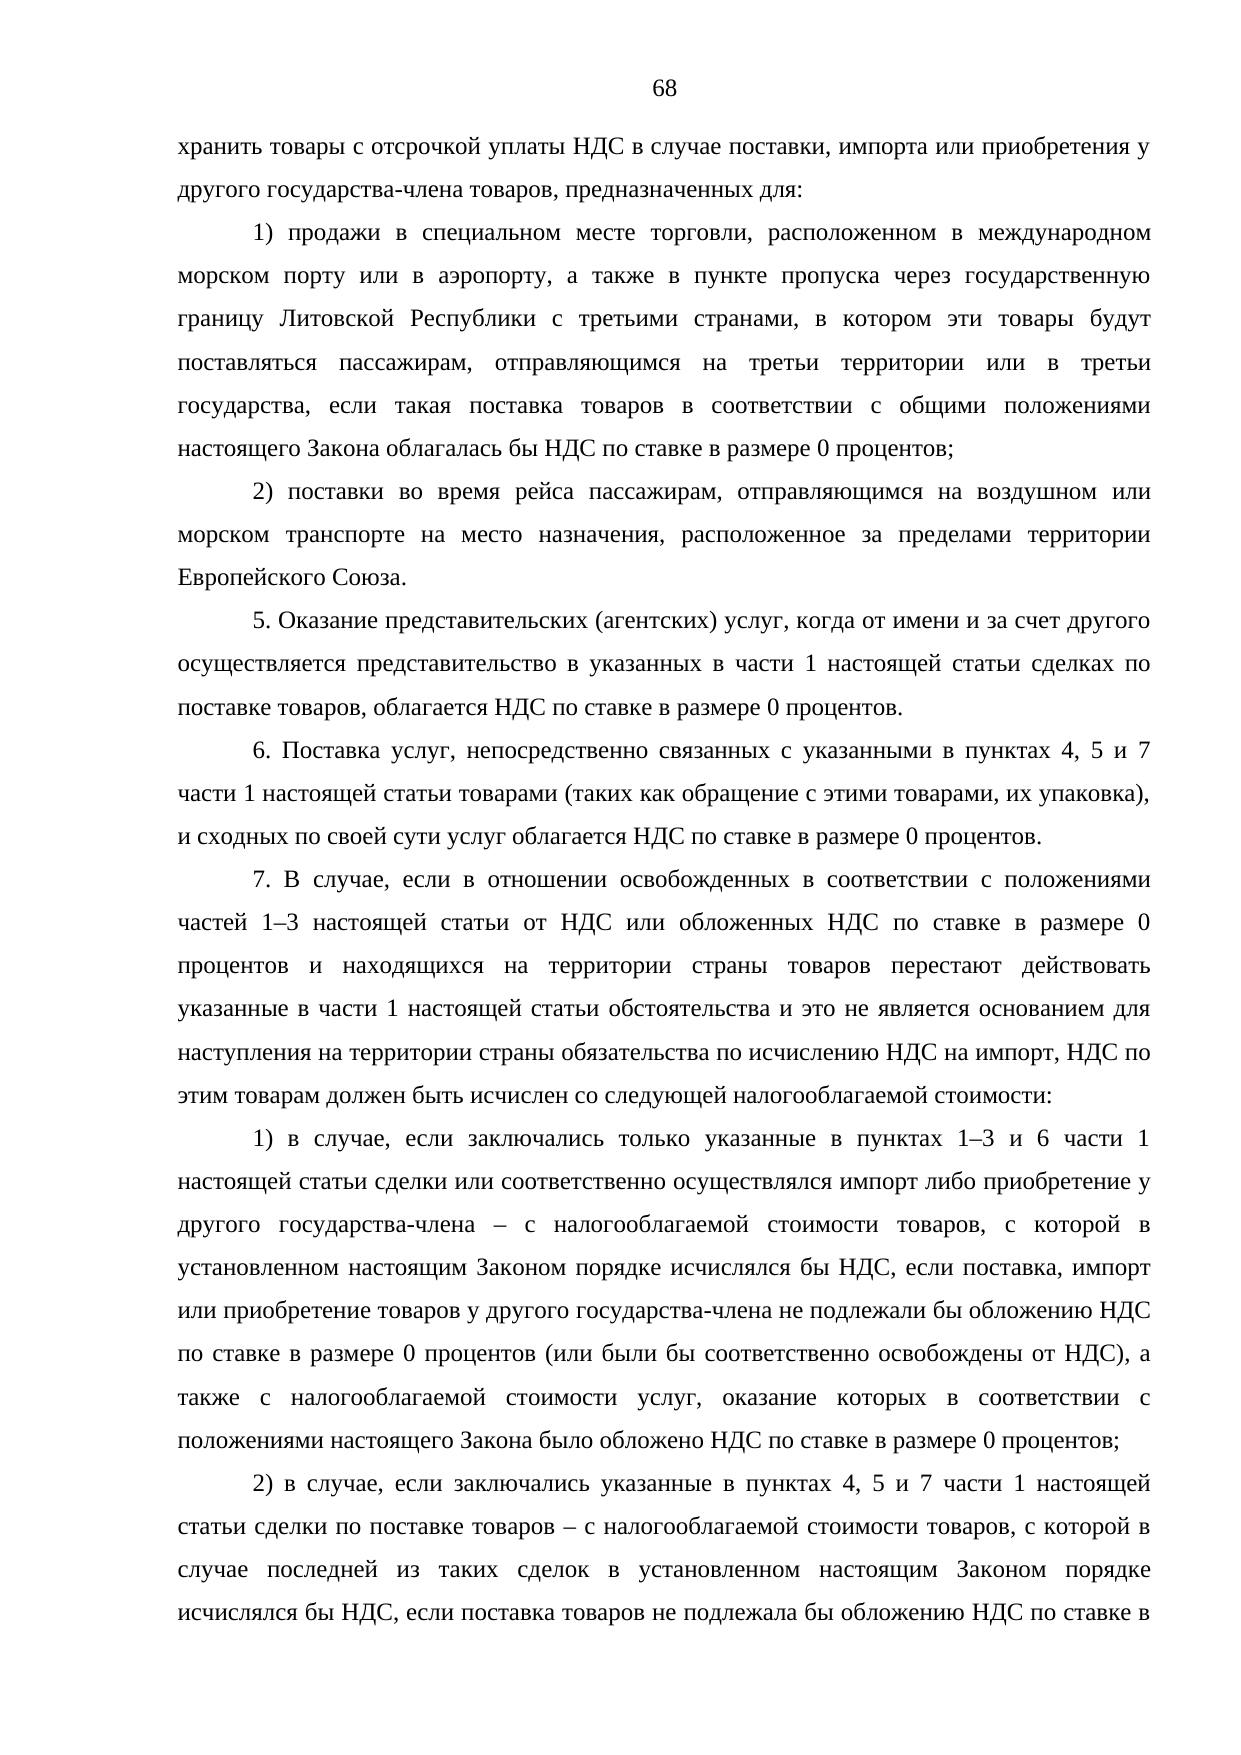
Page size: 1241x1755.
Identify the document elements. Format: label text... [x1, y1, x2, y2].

text 5. Оказание представительских (агентских) услуг, когда от имени и за счет другого осуществляется представительство в указанных в части 1 настоящей статьи сделках по поставке товаров, облагается НДС по ставке в размере 0 процентов. [177, 605, 1152, 720]
text 6. Поставка услуг, непосредственно связанных с указанными в пунктах 4, 5 и 7 части 1 настоящей статьи товарами (таких как обращение с этими товарами, их упаковка), и сходных по своей сути услуг облагается НДС по ставке в размере 0 процентов. [177, 735, 1152, 850]
text 2) в случае, если заключались указанные в пунктах 4, 5 и 7 части 1 настоящей статьи сделки по поставке товаров – с налогооблагаемой стоимости товаров, с которой в случае последней из таких сделок в установленном настоящим Законом порядке исчислялся бы НДС, если поставка товаров не подлежала бы обложению НДС по ставке в [177, 1468, 1152, 1626]
text 1) продажи в специальном месте торговли, расположенном в международном морском порту или в аэропорту, а также в пункте пропуска через государственную границу Литовской Республики с третьими странами, в котором эти товары будут поставляться пассажирам, отправляющимся на третьи территории или в третьи государства, если такая поставка товаров в соответствии с общими положениями настоящего Закона облагалась бы НДС по ставке в размере 0 процентов; [177, 217, 1152, 462]
text 7. В случае, если в отношении освобожденных в соответствии с положениями частей 1–3 настоящей статьи от НДС или обложенных НДС по ставке в размере 0 процентов и находящихся на территории страны товаров перестают действовать указанные в части 1 настоящей статьи обстоятельства и это не является основанием для наступления на территории страны обязательства по исчислению НДС на импорт, НДС по этим товарам должен быть исчислен со следующей налогооблагаемой стоимости: [177, 864, 1152, 1108]
text 2) поставки во время рейса пассажирам, отправляющимся на воздушном или морском транспорте на место назначения, расположенное за пределами территории Европейского Союза. [177, 476, 1152, 591]
text хранить товары с отсрочкой уплаты НДС в случае поставки, импорта или приобретения у другого государства-члена товаров, предназначенных для: [177, 131, 1152, 203]
text 1) в случае, если заключались только указанные в пунктах 1–3 и 6 части 1 настоящей статьи сделки или соответственно осуществлялся импорт либо приобретение у другого государства-члена – с налогооблагаемой стоимости товаров, с которой в установленном настоящим Законом порядке исчислялся бы НДС, если поставка, импорт или приобретение товаров у другого государства-члена не подлежали бы обложению НДС по ставке в размере 0 процентов (или были бы соответственно освобождены от НДС), а также с налогооблагаемой стоимости услуг, оказание которых в соответствии с положениями настоящего Закона было обложено НДС по ставке в размере 0 процентов; [177, 1123, 1152, 1453]
